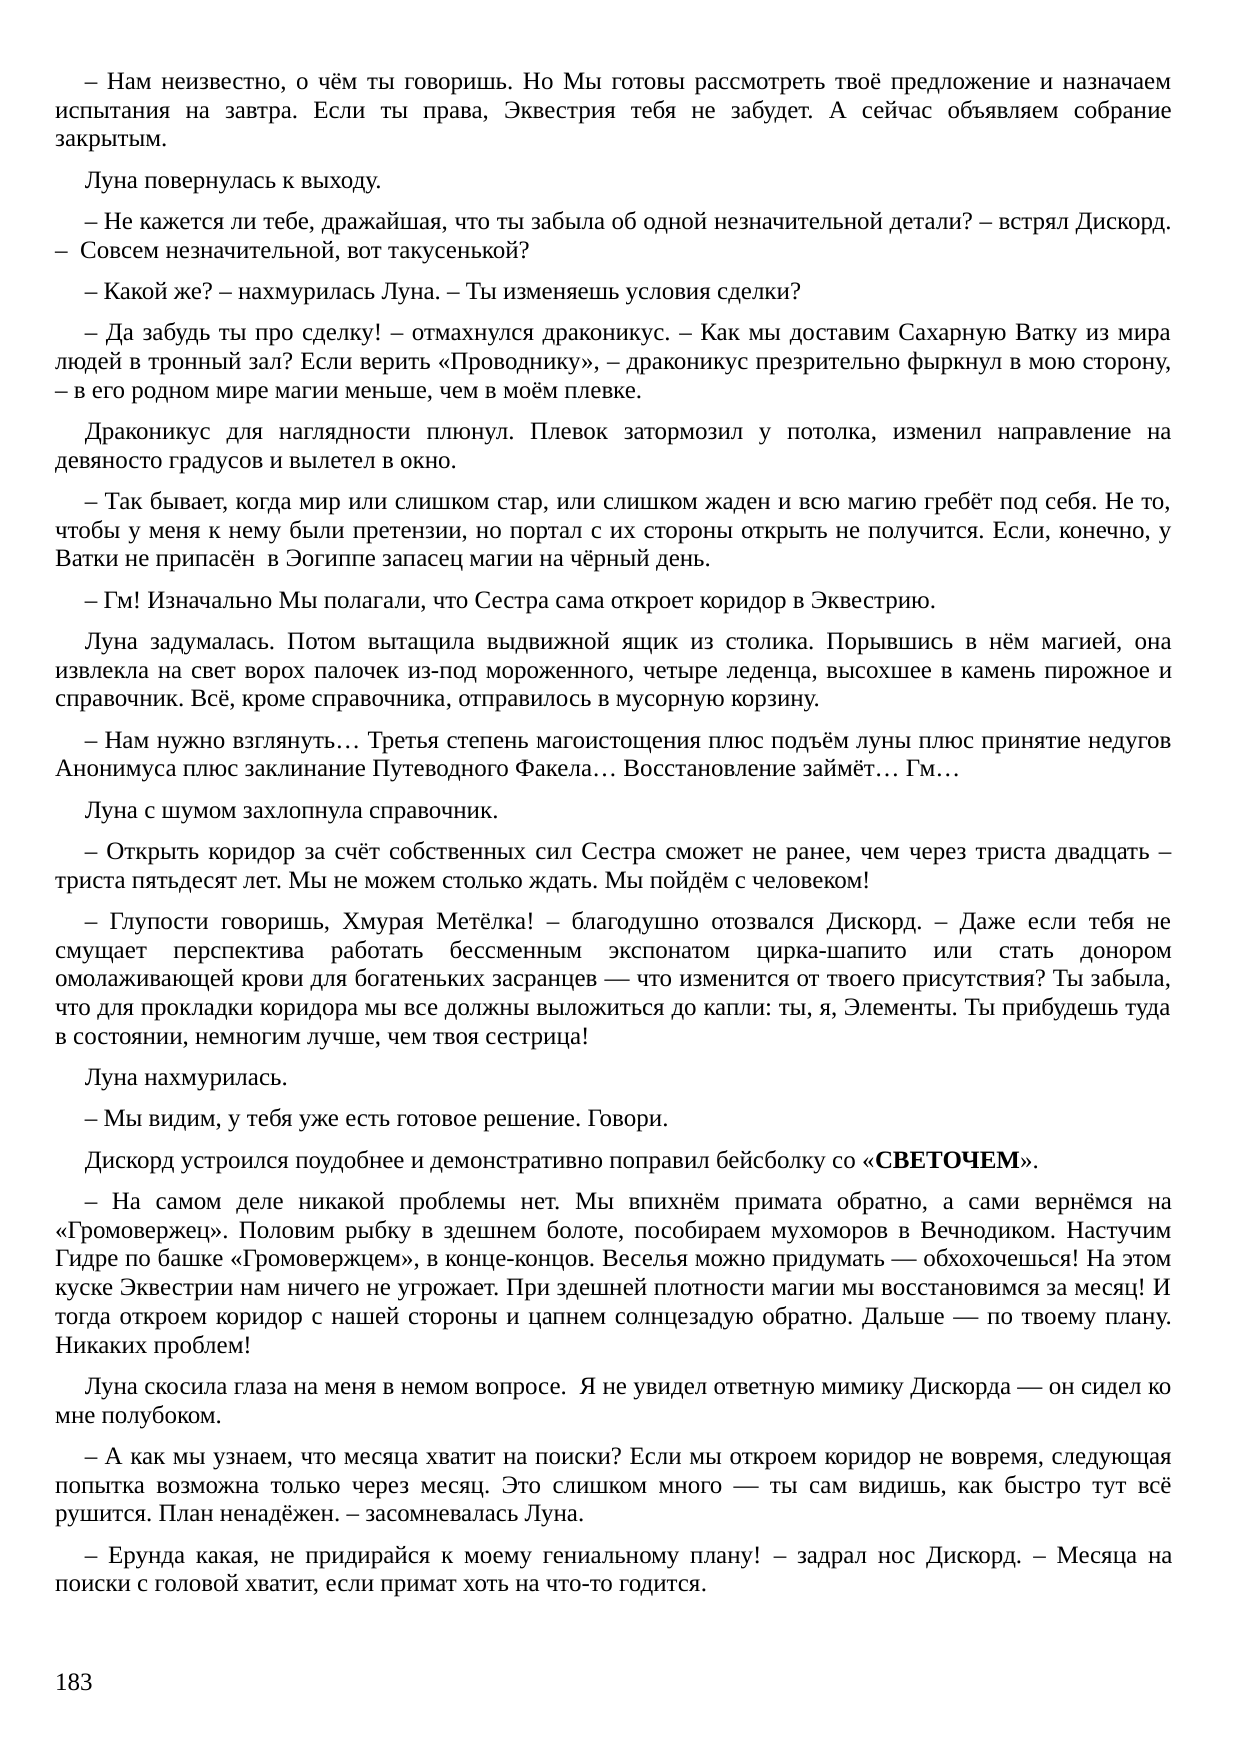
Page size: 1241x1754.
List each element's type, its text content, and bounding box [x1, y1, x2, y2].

text – А как мы узнаем, что месяца хватит на поиски? Если мы откроем коридор не вовремя, следующая попытка возможна только через месяц. Это слишком много — ты сам видишь, как быстро тут всё рушится. План ненадёжен. – засомневалась Луна. [55, 1441, 1173, 1527]
text – Глупости говоришь, Хмурая Метёлка! – благодушно отозвался Дискорд. – Даже если тебя не смущает перспектива работать бессменным экспонатом цирка-шапито или стать донором омолаживающей крови для богатеньких засранцев — что изменится от твоего присутствия? Ты забыла, что для прокладки коридора мы все должны выложиться до капли: ты, я, Элементы. Ты прибудешь туда в состоянии, немногим лучше, чем твоя сестрица! [55, 906, 1173, 1050]
text – На самом деле никакой проблемы нет. Мы впихнём примата обратно, а сами вернёмся на «Громовержец». Половим рыбку в здешнем болоте, пособираем мухоморов в Вечнодиком. Настучим Гидре по башке «Громовержцем», в конце-концов. Веселья можно придумать — обхохочешься! На этом куске Эквестрии нам ничего не угрожает. При здешней плотности магии мы восстановимся за месяц! И тогда откроем коридор с нашей стороны и цапнем солнцезадую обратно. Дальше — по твоему плану. Никаких проблем! [55, 1186, 1173, 1358]
text – Нам нужно взглянуть… Третья степень магоистощения плюс подъём луны плюс принятие недугов Анонимуса плюс заклинание Путеводного Факела… Восстановление займёт… Гм… [55, 725, 1173, 782]
text – Мы видим, у тебя уже есть готовое решение. Говори. [55, 1103, 1173, 1132]
text – Не кажется ли тебе, дражайшая, что ты забыла об одной незначительной детали? – встрял Дискорд. – Совсем незначительной, вот такусенькой? [55, 206, 1173, 263]
text Луна нахмурилась. [55, 1062, 1173, 1091]
text – Открыть коридор за счёт собственных сил Сестра сможет не ранее, чем через триста двадцать – триста пятьдесят лет. Мы не можем столько ждать. Мы пойдём с человеком! [55, 836, 1173, 893]
text – Да забудь ты про сделку! – отмахнулся драконикус. – Как мы доставим Сахарную Ватку из мира людей в тронный зал? Если верить «Проводнику», – драконикус презрительно фыркнул в мою сторону, – в его родном мире магии меньше, чем в моём плевке. [55, 317, 1173, 403]
text Драконикус для наглядности плюнул. Плевок затормозил у потолка, изменил направление на девяносто градусов и вылетел в окно. [55, 416, 1173, 473]
text Луна задумалась. Потом вытащила выдвижной ящик из столика. Порывшись в нём магией, она извлекла на свет ворох палочек из-под мороженного, четыре леденца, высохшее в камень пирожное и справочник. Всё, кроме справочника, отправилось в мусорную корзину. [55, 626, 1173, 712]
text – Так бывает, когда мир или слишком стар, или слишком жаден и всю магию гребёт под себя. Не то, чтобы у меня к нему были претензии, но портал с их стороны открыть не получится. Если, конечно, у Ватки не припасён в Эогиппе запасец магии на чёрный день. [55, 486, 1173, 572]
text – Какой же? – нахмурилась Луна. – Ты изменяешь условия сделки? [55, 276, 1173, 305]
text Луна с шумом захлопнула справочник. [55, 795, 1173, 823]
text Луна скосила глаза на меня в немом вопросе. Я не увидел ответную мимику Дискорда — он сидел ко мне полубоком. [55, 1371, 1173, 1428]
text Дискорд устроился поудобнее и демонстративно поправил бейсболку со «СВЕТОЧЕМ». [55, 1145, 1173, 1173]
text – Ерунда какая, не придирайся к моему гениальному плану! – задрал нос Дискорд. – Месяца на поиски с головой хватит, если примат хоть на что-то годится. [55, 1540, 1173, 1597]
text – Нам неизвестно, о чём ты говоришь. Но Мы готовы рассмотреть твоё предложение и назначаем испытания на завтра. Если ты права, Эквестрия тебя не забудет. А сейчас объявляем собрание закрытым. [55, 66, 1173, 152]
text Луна повернулась к выходу. [55, 165, 1173, 193]
text – Гм! Изначально Мы полагали, что Сестра сама откроет коридор в Эквестрию. [55, 585, 1173, 613]
